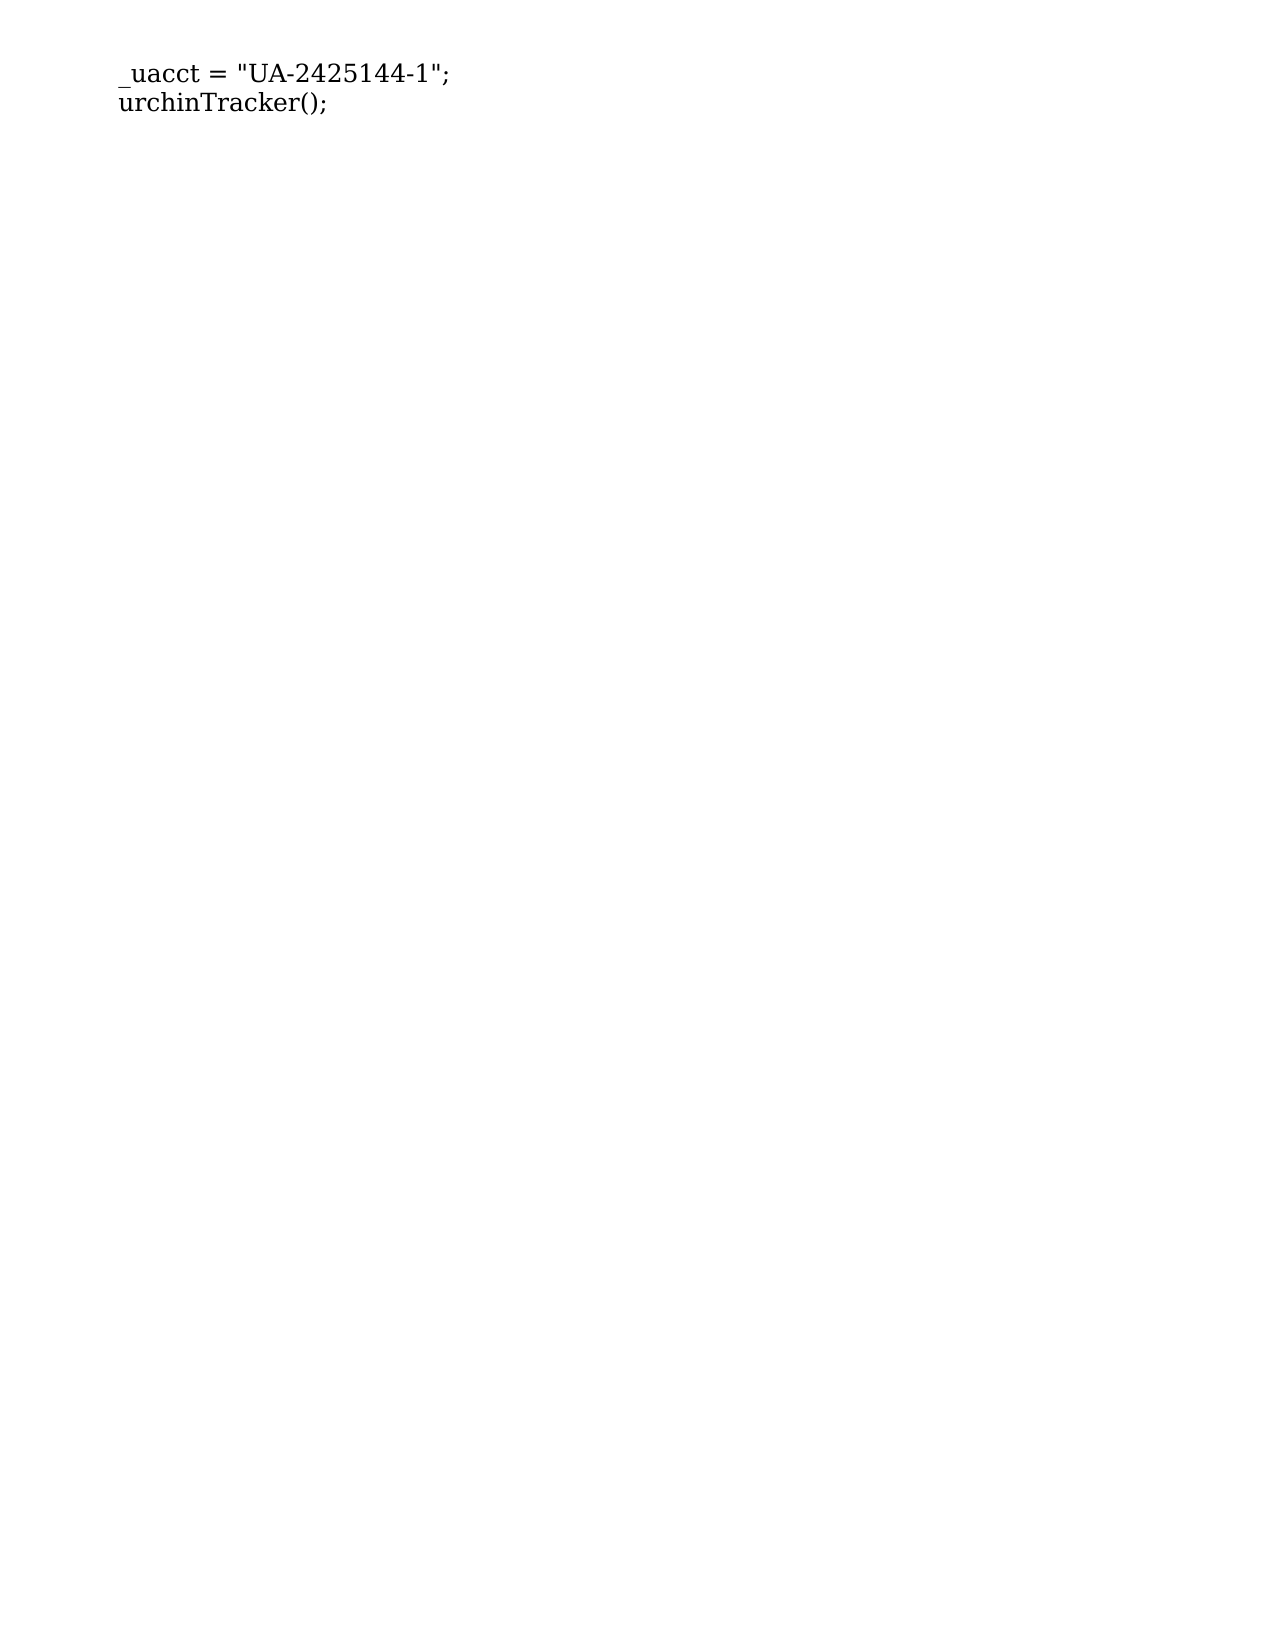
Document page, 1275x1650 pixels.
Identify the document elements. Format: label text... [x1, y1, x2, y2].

text _uacct = "UA-2425144-1"; urchinTracker(); [118, 59, 1216, 117]
